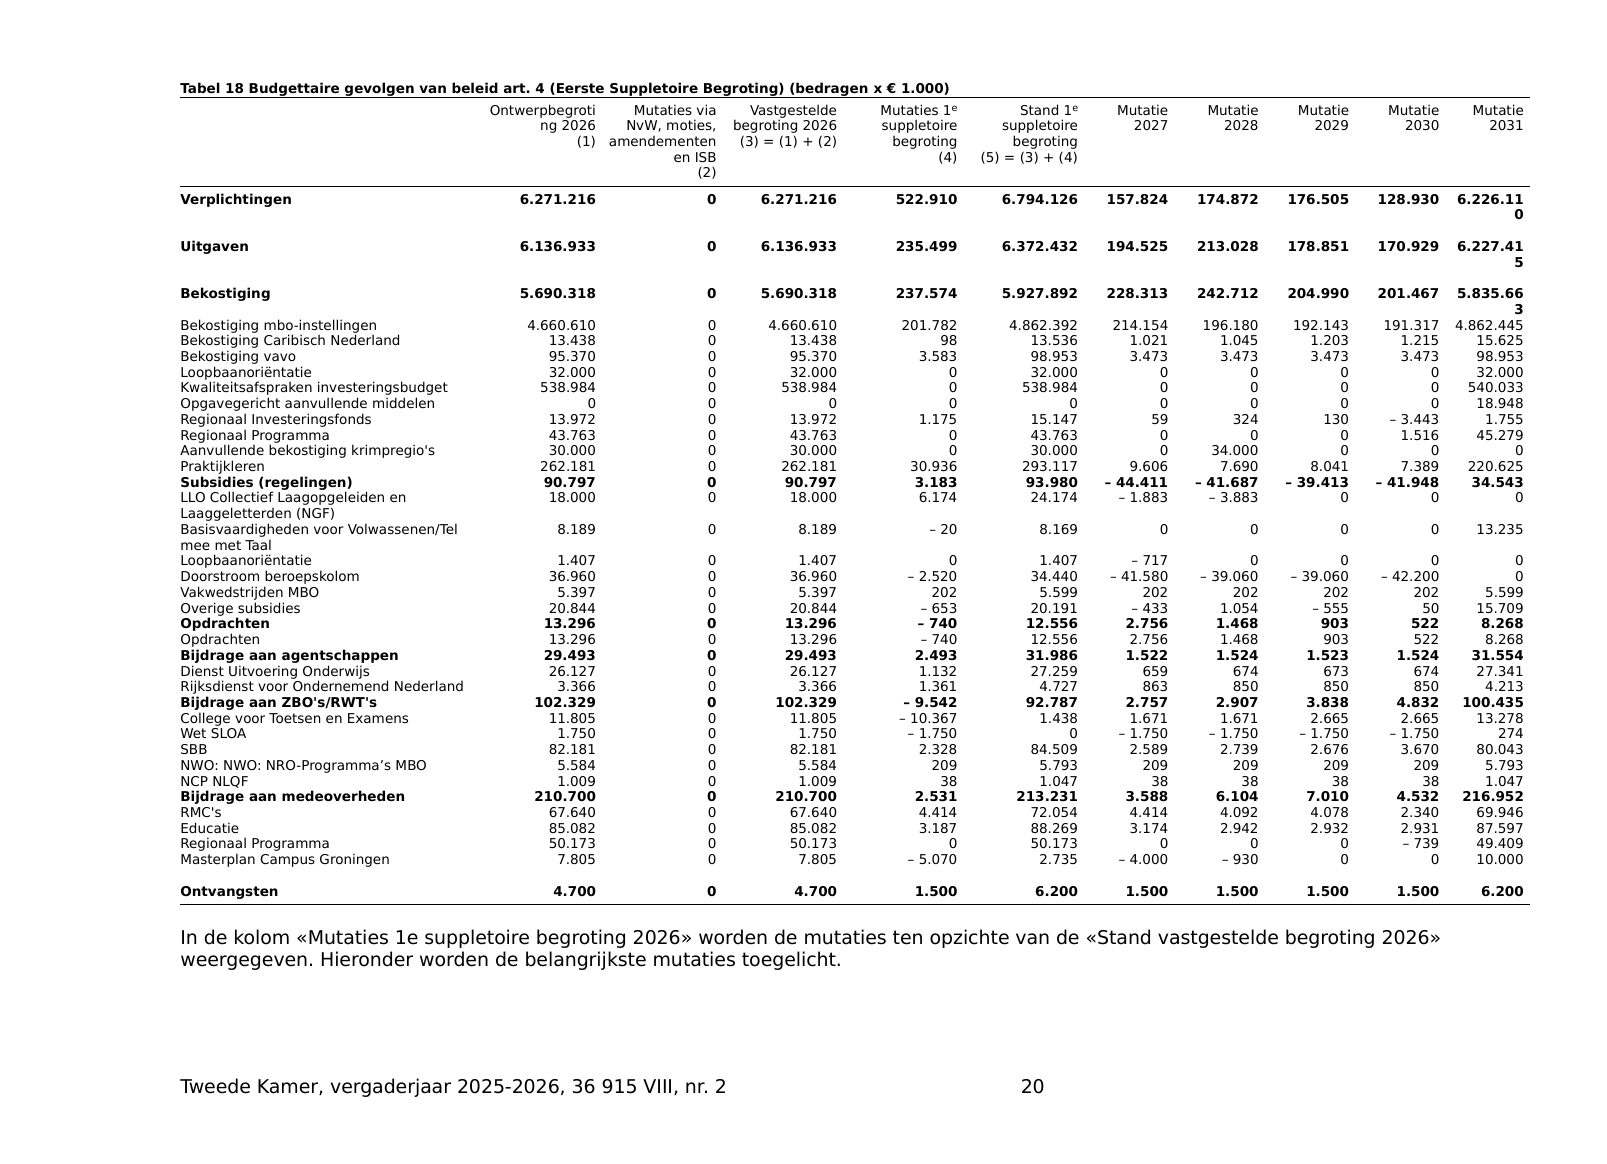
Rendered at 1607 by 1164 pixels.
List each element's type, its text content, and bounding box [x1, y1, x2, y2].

table_cell 2.340 [1355, 805, 1445, 821]
table_cell 3.174 [1084, 821, 1174, 836]
table_cell 29.493 [722, 648, 843, 663]
table_cell – 44.411 [1084, 475, 1174, 490]
table_cell 67.640 [722, 805, 843, 821]
table_cell – 41.687 [1174, 475, 1264, 490]
table_cell – 555 [1264, 600, 1355, 616]
table_cell 32.000 [1445, 365, 1529, 380]
table_cell 85.082 [722, 821, 843, 836]
table_cell 201.782 [843, 317, 963, 333]
table_cell 0 [1264, 553, 1355, 569]
table_cell 67.640 [481, 805, 602, 821]
table_cell 34.000 [1174, 443, 1264, 459]
table_cell Vastgestelde begroting 2026 (3) = (1) + (2) [722, 98, 843, 186]
table_cell 0 [602, 884, 722, 904]
table_cell 1.755 [1445, 412, 1529, 427]
table_cell Opdrachten [180, 632, 481, 648]
table_cell 4.700 [481, 884, 602, 904]
table_cell 38 [1264, 774, 1355, 789]
table_cell – 5.070 [843, 852, 963, 868]
table_cell 2.493 [843, 648, 963, 663]
table_cell 0 [1174, 836, 1264, 852]
table_cell 3.588 [1084, 789, 1174, 805]
table_cell 0 [1445, 490, 1529, 522]
table_cell 1.009 [481, 774, 602, 789]
table_cell 3.187 [843, 821, 963, 836]
table_cell 903 [1264, 632, 1355, 648]
table_cell 659 [1084, 663, 1174, 679]
table_cell 178.851 [1264, 239, 1355, 270]
table_cell Rijksdienst voor Ondernemend Nederland [180, 679, 481, 695]
table_cell Bekostiging [180, 286, 481, 317]
table_cell 36.960 [722, 569, 843, 585]
table_cell 157.824 [1084, 187, 1174, 223]
table_cell Loopbaanoriëntatie [180, 365, 481, 380]
table_cell 1.500 [1174, 884, 1264, 904]
table_cell [1174, 868, 1264, 883]
table_cell 202 [1355, 585, 1445, 600]
table_cell Subsidies (regelingen) [180, 475, 481, 490]
table_cell – 930 [1174, 852, 1264, 868]
table_cell 1.045 [1174, 333, 1264, 349]
table_cell [481, 868, 602, 883]
table_cell 12.556 [963, 616, 1084, 632]
table_cell 26.127 [481, 663, 602, 679]
table_cell 2.589 [1084, 742, 1174, 758]
table_cell 18.948 [1445, 396, 1529, 412]
table_cell 0 [1174, 365, 1264, 380]
table_cell [481, 270, 602, 286]
table_cell 202 [1264, 585, 1355, 600]
table_cell 0 [602, 648, 722, 663]
table_cell 13.438 [722, 333, 843, 349]
table_cell 0 [602, 239, 722, 270]
table_cell 209 [1174, 758, 1264, 773]
table_cell – 740 [843, 632, 963, 648]
table_cell 4.078 [1264, 805, 1355, 821]
table_cell 8.189 [481, 522, 602, 553]
table_cell 1.021 [1084, 333, 1174, 349]
table_cell [963, 868, 1084, 883]
table_cell 1.438 [963, 711, 1084, 726]
table_cell 1.750 [481, 726, 602, 742]
table_cell Basisvaardigheden voor Volwassenen/Tel mee met Taal [180, 522, 481, 553]
table_cell 228.313 [1084, 286, 1174, 317]
table_cell Opgavegericht aanvullende middelen [180, 396, 481, 412]
table_cell 38 [843, 774, 963, 789]
table_cell 1.500 [1355, 884, 1445, 904]
table_cell 18.000 [722, 490, 843, 522]
table_cell 0 [602, 187, 722, 223]
table_cell Bekostiging mbo-instellingen [180, 317, 481, 333]
table_cell 27.341 [1445, 663, 1529, 679]
table_cell 522.910 [843, 187, 963, 223]
table_cell 3.473 [1174, 349, 1264, 364]
table_cell 1.407 [481, 553, 602, 569]
table_cell Aanvullende bekostiging krimpregio's [180, 443, 481, 459]
table_cell NWO: NWO: NRO-Programma’s MBO [180, 758, 481, 773]
table_cell 38 [1355, 774, 1445, 789]
table_cell [1355, 270, 1445, 286]
table_cell 0 [602, 428, 722, 443]
table_cell 0 [1084, 836, 1174, 852]
table_cell 13.972 [722, 412, 843, 427]
table_cell 4.862.392 [963, 317, 1084, 333]
table_cell 2.907 [1174, 695, 1264, 711]
table_cell 2.665 [1355, 711, 1445, 726]
table_cell 202 [843, 585, 963, 600]
table_cell 1.524 [1174, 648, 1264, 663]
table_cell 5.599 [1445, 585, 1529, 600]
table_cell – 42.200 [1355, 569, 1445, 585]
table_cell 220.625 [1445, 459, 1529, 474]
table_cell 0 [1355, 852, 1445, 868]
table_cell 3.366 [481, 679, 602, 695]
table_cell 8.268 [1445, 632, 1529, 648]
table_cell 0 [1264, 428, 1355, 443]
table_cell 0 [602, 600, 722, 616]
table_cell 0 [1264, 443, 1355, 459]
table_cell 0 [1084, 443, 1174, 459]
table_cell 84.509 [963, 742, 1084, 758]
table_cell 4.213 [1445, 679, 1529, 695]
table_cell [843, 270, 963, 286]
table_cell 0 [602, 663, 722, 679]
table_cell 0 [1084, 396, 1174, 412]
table_cell 13.278 [1445, 711, 1529, 726]
table_cell 1.009 [722, 774, 843, 789]
table_cell 1.132 [843, 663, 963, 679]
table_cell 1.468 [1174, 632, 1264, 648]
table_cell 850 [1264, 679, 1355, 695]
table_cell 27.259 [963, 663, 1084, 679]
table_cell 7.389 [1355, 459, 1445, 474]
table_cell Bekostiging Caribisch Nederland [180, 333, 481, 349]
table_cell 0 [1174, 522, 1264, 553]
table_cell 0 [602, 333, 722, 349]
table_cell 6.200 [1445, 884, 1529, 904]
table_cell Uitgaven [180, 239, 481, 270]
table_cell 6.271.216 [481, 187, 602, 223]
table_cell 0 [1264, 522, 1355, 553]
table_cell 5.793 [1445, 758, 1529, 773]
table_cell – 653 [843, 600, 963, 616]
table_cell 1.750 [722, 726, 843, 742]
table_cell 0 [843, 553, 963, 569]
table_cell 1.500 [1084, 884, 1174, 904]
table_cell 0 [1445, 553, 1529, 569]
table_cell 242.712 [1174, 286, 1264, 317]
table_cell 0 [1355, 396, 1445, 412]
table_cell 522 [1355, 632, 1445, 648]
table_cell 3.473 [1264, 349, 1355, 364]
table_cell 210.700 [722, 789, 843, 805]
table_cell 3.838 [1264, 695, 1355, 711]
table_cell 6.104 [1174, 789, 1264, 805]
table_cell Kwaliteitsafspraken investeringsbudget [180, 380, 481, 396]
table_cell 8.169 [963, 522, 1084, 553]
table_cell Ontvangsten [180, 884, 481, 904]
table_cell 538.984 [963, 380, 1084, 396]
table_cell 0 [1355, 365, 1445, 380]
table_cell 43.763 [963, 428, 1084, 443]
table_cell 293.117 [963, 459, 1084, 474]
table_cell [843, 868, 963, 883]
table_cell 209 [1264, 758, 1355, 773]
table_cell 522 [1355, 616, 1445, 632]
table_cell 903 [1264, 616, 1355, 632]
table_cell 0 [1174, 396, 1264, 412]
table_cell 262.181 [722, 459, 843, 474]
table_cell [1264, 223, 1355, 239]
table_cell 90.797 [722, 475, 843, 490]
table_cell 0 [1264, 490, 1355, 522]
table_cell 15.625 [1445, 333, 1529, 349]
table_cell 11.805 [722, 711, 843, 726]
table_cell 4.862.445 [1445, 317, 1529, 333]
table_cell 6.271.216 [722, 187, 843, 223]
table_cell – 1.750 [843, 726, 963, 742]
table_cell 13.296 [722, 616, 843, 632]
table_cell 0 [963, 726, 1084, 742]
table_cell 0 [602, 726, 722, 742]
table_cell 29.493 [481, 648, 602, 663]
table_cell 1.516 [1355, 428, 1445, 443]
table_cell 209 [1084, 758, 1174, 773]
table_cell – 739 [1355, 836, 1445, 852]
table_cell 5.584 [722, 758, 843, 773]
table_cell 2.665 [1264, 711, 1355, 726]
table_cell 92.787 [963, 695, 1084, 711]
table_cell RMC's [180, 805, 481, 821]
table_cell 50.173 [963, 836, 1084, 852]
table_cell – 433 [1084, 600, 1174, 616]
table_cell 5.690.318 [722, 286, 843, 317]
text In de kolom «Mutaties 1e suppletoire begroting 2026» worden de mutaties ten opzichte van de «Stand vastgestelde begroting 2026» weergegeven. Hieronder worden de belangrijkste mutaties toegelicht. [180, 927, 1529, 971]
table_cell 1.054 [1174, 600, 1264, 616]
table_cell 0 [602, 774, 722, 789]
table_cell 235.499 [843, 239, 963, 270]
table_cell 0 [1084, 522, 1174, 553]
table_cell 69.946 [1445, 805, 1529, 821]
table_cell 0 [602, 553, 722, 569]
table_cell 4.727 [963, 679, 1084, 695]
table_cell [602, 270, 722, 286]
table_cell – 41.948 [1355, 475, 1445, 490]
table_cell 6.226.110 [1445, 187, 1529, 223]
table_cell 6.794.126 [963, 187, 1084, 223]
table_cell 0 [602, 585, 722, 600]
table_cell 0 [1084, 365, 1174, 380]
table_cell 6.136.933 [722, 239, 843, 270]
table_cell SBB [180, 742, 481, 758]
table_cell 87.597 [1445, 821, 1529, 836]
table_cell – 1.750 [1174, 726, 1264, 742]
table_cell Bijdrage aan medeoverheden [180, 789, 481, 805]
table_cell [843, 223, 963, 239]
table_cell 850 [1355, 679, 1445, 695]
table_cell 85.082 [481, 821, 602, 836]
table_cell 8.041 [1264, 459, 1355, 474]
table_cell 13.296 [481, 632, 602, 648]
table_cell 2.531 [843, 789, 963, 805]
table_cell 32.000 [963, 365, 1084, 380]
table_cell 0 [602, 569, 722, 585]
table_cell 0 [843, 428, 963, 443]
table_cell 30.000 [481, 443, 602, 459]
table_cell 6.372.432 [963, 239, 1084, 270]
table_cell 43.763 [722, 428, 843, 443]
table_cell 31.554 [1445, 648, 1529, 663]
table_cell Regionaal Programma [180, 836, 481, 852]
table_cell [1355, 223, 1445, 239]
table_cell – 4.000 [1084, 852, 1174, 868]
table_cell 4.700 [722, 884, 843, 904]
table_cell 2.328 [843, 742, 963, 758]
table_cell Mutatie 2028 [1174, 98, 1264, 186]
table_cell Mutatie 2031 [1445, 98, 1529, 186]
table_cell 196.180 [1174, 317, 1264, 333]
table_cell 170.929 [1355, 239, 1445, 270]
table_cell [1084, 270, 1174, 286]
table_cell 20.844 [481, 600, 602, 616]
table_cell 24.174 [963, 490, 1084, 522]
table_cell 6.174 [843, 490, 963, 522]
table_cell 540.033 [1445, 380, 1529, 396]
table_cell 15.709 [1445, 600, 1529, 616]
table_cell – 20 [843, 522, 963, 553]
table_cell [1174, 223, 1264, 239]
table_cell – 1.750 [1355, 726, 1445, 742]
table_cell 7.010 [1264, 789, 1355, 805]
table_cell 5.793 [963, 758, 1084, 773]
table_cell [722, 868, 843, 883]
table_cell 0 [1355, 380, 1445, 396]
table_cell [722, 270, 843, 286]
table_cell 673 [1264, 663, 1355, 679]
table_cell 1.175 [843, 412, 963, 427]
table_cell Bijdrage aan agentschappen [180, 648, 481, 663]
table_cell 1.407 [722, 553, 843, 569]
table_cell 82.181 [722, 742, 843, 758]
table_cell 7.805 [481, 852, 602, 868]
table_cell [180, 98, 481, 186]
table_cell NCP NLQF [180, 774, 481, 789]
table_cell 0 [481, 396, 602, 412]
table_cell 4.660.610 [722, 317, 843, 333]
table_cell 210.700 [481, 789, 602, 805]
table_cell 0 [1264, 380, 1355, 396]
table_cell 214.154 [1084, 317, 1174, 333]
table_cell 95.370 [722, 349, 843, 364]
table_cell [1445, 270, 1529, 286]
table_cell 30.000 [722, 443, 843, 459]
table_cell 4.832 [1355, 695, 1445, 711]
table_cell 0 [1084, 428, 1174, 443]
table_cell 5.927.892 [963, 286, 1084, 317]
table_cell 213.231 [963, 789, 1084, 805]
table_cell 0 [1264, 836, 1355, 852]
table_cell 4.092 [1174, 805, 1264, 821]
table_cell 32.000 [722, 365, 843, 380]
table_cell 1.407 [963, 553, 1084, 569]
table_cell 80.043 [1445, 742, 1529, 758]
table_cell [963, 223, 1084, 239]
table_cell 850 [1174, 679, 1264, 695]
table_cell 0 [1174, 380, 1264, 396]
table_cell 88.269 [963, 821, 1084, 836]
table_cell – 1.750 [1264, 726, 1355, 742]
table_cell – 3.443 [1355, 412, 1445, 427]
table_cell 3.583 [843, 349, 963, 364]
table_cell 0 [602, 396, 722, 412]
table_cell 50 [1355, 600, 1445, 616]
table_cell 8.268 [1445, 616, 1529, 632]
table_cell 5.397 [722, 585, 843, 600]
table_cell 216.952 [1445, 789, 1529, 805]
table_cell 0 [602, 522, 722, 553]
table_cell 13.296 [481, 616, 602, 632]
table_cell 2.739 [1174, 742, 1264, 758]
table_cell 49.409 [1445, 836, 1529, 852]
table_cell 0 [602, 616, 722, 632]
table_cell 0 [963, 396, 1084, 412]
table_cell 0 [602, 380, 722, 396]
table_cell 3.183 [843, 475, 963, 490]
table_cell 0 [602, 632, 722, 648]
table_cell 82.181 [481, 742, 602, 758]
table_cell 45.279 [1445, 428, 1529, 443]
table_cell 0 [1355, 522, 1445, 553]
table_cell – 1.750 [1084, 726, 1174, 742]
table_cell 4.532 [1355, 789, 1445, 805]
table_cell 26.127 [722, 663, 843, 679]
table_cell 0 [1355, 553, 1445, 569]
table_cell 0 [602, 443, 722, 459]
table_cell 1.671 [1174, 711, 1264, 726]
table_cell 1.671 [1084, 711, 1174, 726]
table_cell [1174, 270, 1264, 286]
table_cell [1355, 868, 1445, 883]
table_cell 10.000 [1445, 852, 1529, 868]
table_cell 0 [602, 711, 722, 726]
table_cell 95.370 [481, 349, 602, 364]
table_cell [602, 868, 722, 883]
table_cell 2.757 [1084, 695, 1174, 711]
table_cell 1.522 [1084, 648, 1174, 663]
table_cell 2.932 [1264, 821, 1355, 836]
table_cell 5.599 [963, 585, 1084, 600]
table_cell 209 [843, 758, 963, 773]
table_cell 13.536 [963, 333, 1084, 349]
table_cell – 41.580 [1084, 569, 1174, 585]
table_cell 5.397 [481, 585, 602, 600]
table_cell 0 [602, 317, 722, 333]
table_cell 31.986 [963, 648, 1084, 663]
table_cell 38 [1174, 774, 1264, 789]
table_cell 7.805 [722, 852, 843, 868]
table_cell 36.960 [481, 569, 602, 585]
table_cell [1264, 270, 1355, 286]
table_cell 0 [602, 789, 722, 805]
table_cell Dienst Uitvoering Onderwijs [180, 663, 481, 679]
table_cell 3.366 [722, 679, 843, 695]
table_cell 0 [1355, 490, 1445, 522]
table_cell College voor Toetsen en Examens [180, 711, 481, 726]
table_cell 0 [602, 349, 722, 364]
table_cell 0 [843, 365, 963, 380]
table_cell 176.505 [1264, 187, 1355, 223]
table_cell 15.147 [963, 412, 1084, 427]
table_cell – 717 [1084, 553, 1174, 569]
table_cell 9.606 [1084, 459, 1174, 474]
table_cell 1.523 [1264, 648, 1355, 663]
table_cell [1084, 223, 1174, 239]
table_cell – 10.367 [843, 711, 963, 726]
table_cell – 9.542 [843, 695, 963, 711]
table_cell 1.203 [1264, 333, 1355, 349]
table_cell 13.972 [481, 412, 602, 427]
table_cell 1.468 [1174, 616, 1264, 632]
table_cell 538.984 [722, 380, 843, 396]
table_cell 0 [1445, 569, 1529, 585]
table_cell – 2.520 [843, 569, 963, 585]
table_cell Vakwedstrijden MBO [180, 585, 481, 600]
table_cell 30.936 [843, 459, 963, 474]
table_cell 50.173 [481, 836, 602, 852]
table_cell 20.191 [963, 600, 1084, 616]
table_cell 1.500 [1264, 884, 1355, 904]
table_cell Mutaties 1e suppletoire begroting (4) [843, 98, 963, 186]
table_cell 201.467 [1355, 286, 1445, 317]
table_cell Overige subsidies [180, 600, 481, 616]
table_cell Educatie [180, 821, 481, 836]
table_cell 12.556 [963, 632, 1084, 648]
table_cell 0 [602, 836, 722, 852]
table_cell 2.931 [1355, 821, 1445, 836]
table_cell 237.574 [843, 286, 963, 317]
table_cell [180, 270, 481, 286]
table_cell 191.317 [1355, 317, 1445, 333]
table_cell Praktijkleren [180, 459, 481, 474]
table_cell – 39.060 [1174, 569, 1264, 585]
table_cell Wet SLOA [180, 726, 481, 742]
table_cell 59 [1084, 412, 1174, 427]
table_cell 0 [1445, 443, 1529, 459]
table_cell Regionaal Investeringsfonds [180, 412, 481, 427]
table_cell Mutatie 2029 [1264, 98, 1355, 186]
table_cell 0 [1264, 396, 1355, 412]
table_cell [602, 223, 722, 239]
table_cell 0 [1174, 428, 1264, 443]
table_cell 4.660.610 [481, 317, 602, 333]
table_cell 1.361 [843, 679, 963, 695]
table_cell 674 [1174, 663, 1264, 679]
table_cell 38 [1084, 774, 1174, 789]
table_cell Regionaal Programma [180, 428, 481, 443]
table_cell 0 [1084, 380, 1174, 396]
table_cell 34.543 [1445, 475, 1529, 490]
table_cell 0 [1355, 443, 1445, 459]
table_cell 5.584 [481, 758, 602, 773]
table_cell Stand 1e suppletoire begroting (5) = (3) + (4) [963, 98, 1084, 186]
table_cell 0 [602, 286, 722, 317]
table_cell Mutaties via NvW, moties, amendementen en ISB (2) [602, 98, 722, 186]
table_cell [963, 270, 1084, 286]
table_cell 93.980 [963, 475, 1084, 490]
table_cell 0 [1264, 852, 1355, 868]
table_cell 0 [602, 412, 722, 427]
table_header Tabel 18 Budgettaire gevolgen van beleid art. 4 (Eerste Suppletoire Begroting) (bedragen x € 1.000) [180, 81, 1529, 97]
table_cell 213.028 [1174, 239, 1264, 270]
table_cell 274 [1445, 726, 1529, 742]
table_cell – 740 [843, 616, 963, 632]
table_cell 98.953 [1445, 349, 1529, 364]
table_cell Opdrachten [180, 616, 481, 632]
table_cell 0 [602, 821, 722, 836]
table_cell 0 [602, 805, 722, 821]
table_cell Loopbaanoriëntatie [180, 553, 481, 569]
table_cell 3.473 [1355, 349, 1445, 364]
table_cell 2.756 [1084, 632, 1174, 648]
table_cell 194.525 [1084, 239, 1174, 270]
table_cell [180, 223, 481, 239]
table_cell 324 [1174, 412, 1264, 427]
table_cell 0 [602, 695, 722, 711]
table_cell 0 [602, 758, 722, 773]
table_cell 0 [602, 679, 722, 695]
table_cell 0 [602, 852, 722, 868]
table_cell 128.930 [1355, 187, 1445, 223]
table_cell 0 [602, 490, 722, 522]
table_cell – 1.883 [1084, 490, 1174, 522]
table_cell Doorstroom beroepskolom [180, 569, 481, 585]
table_cell 3.670 [1355, 742, 1445, 758]
table_cell 100.435 [1445, 695, 1529, 711]
table_cell 2.942 [1174, 821, 1264, 836]
table_cell 1.047 [1445, 774, 1529, 789]
table_cell 130 [1264, 412, 1355, 427]
table_cell 30.000 [963, 443, 1084, 459]
table_cell 90.797 [481, 475, 602, 490]
table_cell [180, 868, 481, 883]
table_cell [1445, 868, 1529, 883]
table_cell 2.735 [963, 852, 1084, 868]
table_cell 1.524 [1355, 648, 1445, 663]
table_cell 0 [1264, 365, 1355, 380]
table_cell 674 [1355, 663, 1445, 679]
table_cell 8.189 [722, 522, 843, 553]
table_cell 3.473 [1084, 349, 1174, 364]
table_cell 192.143 [1264, 317, 1355, 333]
table_cell Mutatie 2030 [1355, 98, 1445, 186]
table_cell 1.500 [843, 884, 963, 904]
table_cell 0 [602, 742, 722, 758]
table_cell 538.984 [481, 380, 602, 396]
table_cell 202 [1174, 585, 1264, 600]
table_cell 32.000 [481, 365, 602, 380]
table_cell 0 [722, 396, 843, 412]
table_cell 5.690.318 [481, 286, 602, 317]
table_cell 43.763 [481, 428, 602, 443]
table_cell 50.173 [722, 836, 843, 852]
table_cell 18.000 [481, 490, 602, 522]
table_cell 6.200 [963, 884, 1084, 904]
table_cell 4.414 [1084, 805, 1174, 821]
table_cell 72.054 [963, 805, 1084, 821]
table_cell 0 [843, 836, 963, 852]
table_cell 1.215 [1355, 333, 1445, 349]
table_cell 204.990 [1264, 286, 1355, 317]
table_cell 863 [1084, 679, 1174, 695]
table_cell [1445, 223, 1529, 239]
table_cell 0 [843, 380, 963, 396]
table_cell 13.296 [722, 632, 843, 648]
table_cell 102.329 [722, 695, 843, 711]
table_cell 0 [1174, 553, 1264, 569]
table_cell 0 [602, 459, 722, 474]
table_cell 2.756 [1084, 616, 1174, 632]
table_cell 6.227.415 [1445, 239, 1529, 270]
table_cell 202 [1084, 585, 1174, 600]
table_cell 0 [602, 475, 722, 490]
table_cell 98 [843, 333, 963, 349]
table_cell 98.953 [963, 349, 1084, 364]
table_cell [1264, 868, 1355, 883]
table_cell – 39.060 [1264, 569, 1355, 585]
table_cell Verplichtingen [180, 187, 481, 223]
table_cell 5.835.663 [1445, 286, 1529, 317]
table_cell 2.676 [1264, 742, 1355, 758]
table_cell 102.329 [481, 695, 602, 711]
table_cell 0 [602, 365, 722, 380]
table_cell Masterplan Campus Groningen [180, 852, 481, 868]
table_cell Bijdrage aan ZBO's/RWT's [180, 695, 481, 711]
table_cell 7.690 [1174, 459, 1264, 474]
table_cell 4.414 [843, 805, 963, 821]
table_cell 13.235 [1445, 522, 1529, 553]
table_cell Bekostiging vavo [180, 349, 481, 364]
table_cell 209 [1355, 758, 1445, 773]
table_cell 0 [843, 396, 963, 412]
table_cell Mutatie 2027 [1084, 98, 1174, 186]
table_cell Ontwerpbegroting 2026 (1) [481, 98, 602, 186]
table_cell 34.440 [963, 569, 1084, 585]
table_cell – 3.883 [1174, 490, 1264, 522]
table_cell [481, 223, 602, 239]
table_cell 262.181 [481, 459, 602, 474]
table_cell 1.047 [963, 774, 1084, 789]
table_cell 13.438 [481, 333, 602, 349]
table_cell 0 [843, 443, 963, 459]
table_cell [1084, 868, 1174, 883]
table_cell 6.136.933 [481, 239, 602, 270]
table_cell [722, 223, 843, 239]
table_cell LLO Collectief Laagopgeleiden en Laaggeletterden (NGF) [180, 490, 481, 522]
table_cell 20.844 [722, 600, 843, 616]
table_cell 174.872 [1174, 187, 1264, 223]
table_cell – 39.413 [1264, 475, 1355, 490]
table_cell 11.805 [481, 711, 602, 726]
